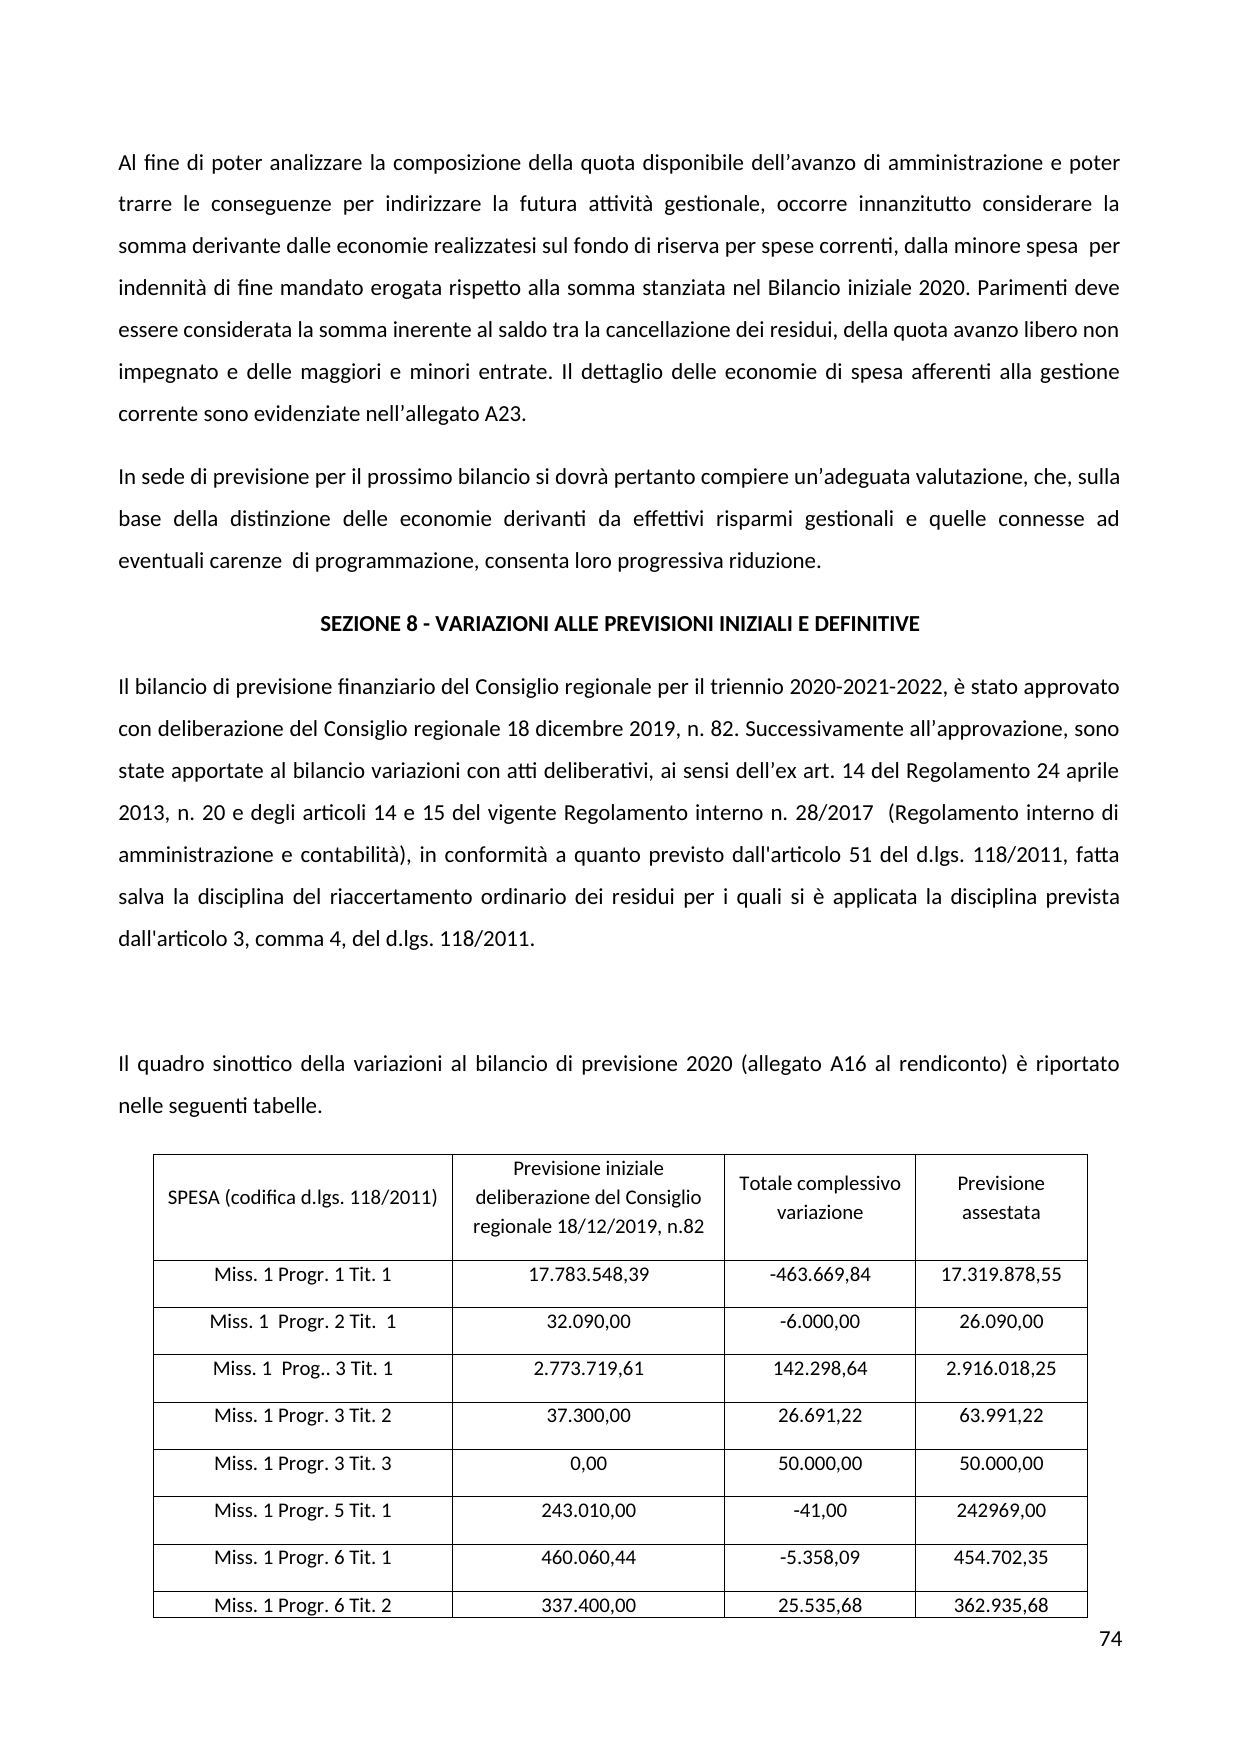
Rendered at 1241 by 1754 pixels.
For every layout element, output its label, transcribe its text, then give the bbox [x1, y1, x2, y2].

text SEZIONE 8 - VARIAZIONI ALLE PREVISIONI INIZIALI E DEFINITIVE [118, 609, 1122, 637]
table_cell 26.090,00 [916, 1308, 1087, 1354]
table_cell Miss. 1 Progr. 5 Tit. 1 [154, 1497, 452, 1543]
text Il bilancio di previsione finanziario del Consiglio regionale per il triennio 2020-2021-2022, è stato approvato con deliberazione del Consiglio regionale 18 dicembre 2019, n. 82. Successivamente all’approvazione, sono state apportate al bilancio variazioni con atti deliberativi, ai sensi dell’ex art. 14 del Regolamento 24 aprile 2013, n. 20 e degli articoli 14 e 15 del vigente Regolamento interno n. 28/2017 (Regolamento interno di amministrazione e contabilità), in conformità a quanto previsto dall'articolo 51 del d.lgs. 118/2011, fatta salva la disciplina del riaccertamento ordinario dei residui per i quali si è applicata la disciplina prevista dall'articolo 3, comma 4, del d.lgs. 118/2011. [118, 672, 1122, 952]
table_cell 63.991,22 [916, 1403, 1087, 1449]
text In sede di previsione per il prossimo bilancio si dovrà pertanto compiere un’adeguata valutazione, che, sulla base della distinzione delle economie derivanti da effettivi risparmi gestionali e quelle connesse ad eventuali carenze di programmazione, consenta loro progressiva riduzione. [118, 462, 1122, 574]
text Al fine di poter analizzare la composizione della quota disponibile dell’avanzo di amministrazione e poter trarre le conseguenze per indirizzare la futura attività gestionale, occorre innanzitutto considerare la somma derivante dalle economie realizzatesi sul fondo di riserva per spese correnti, dalla minore spesa per indennità di fine mandato erogata rispetto alla somma stanziata nel Bilancio iniziale 2020. Parimenti deve essere considerata la somma inerente al saldo tra la cancellazione dei residui, della quota avanzo libero non impegnato e delle maggiori e minori entrate. Il dettaglio delle economie di spesa afferenti alla gestione corrente sono evidenziate nell’allegato A23. [118, 148, 1122, 427]
table_cell 2.916.018,25 [916, 1355, 1087, 1402]
table_cell -5.358,09 [725, 1545, 915, 1591]
table_cell 32.090,00 [453, 1308, 724, 1354]
table_cell 243.010,00 [453, 1497, 724, 1543]
table_cell 460.060,44 [453, 1545, 724, 1591]
table_cell 37.300,00 [453, 1403, 724, 1449]
table_cell Miss. 1 Progr. 2 Tit. 1 [154, 1308, 452, 1354]
table_cell 142.298,64 [725, 1355, 915, 1402]
table_cell -463.669,84 [725, 1261, 915, 1307]
table_cell 454.702,35 [916, 1545, 1087, 1591]
table_cell 17.319.878,55 [916, 1261, 1087, 1307]
table_cell Miss. 1 Progr. 3 Tit. 2 [154, 1403, 452, 1449]
table_cell Miss. 1 Progr. 6 Tit. 1 [154, 1545, 452, 1591]
table_cell Miss. 1 Prog.. 3 Tit. 1 [154, 1355, 452, 1402]
table_cell -6.000,00 [725, 1308, 915, 1354]
table_cell 337.400,00 [453, 1592, 724, 1617]
table_cell 242969,00 [916, 1497, 1087, 1543]
table_cell 17.783.548,39 [453, 1261, 724, 1307]
table_header Previsione iniziale deliberazione del Consiglio regionale 18/12/2019, n.82 [453, 1155, 724, 1260]
table_cell Miss. 1 Progr. 1 Tit. 1 [154, 1261, 452, 1307]
table_cell Miss. 1 Progr. 6 Tit. 2 [154, 1592, 452, 1617]
table_cell -41,00 [725, 1497, 915, 1543]
table_cell 26.691,22 [725, 1403, 915, 1449]
table_cell 362.935,68 [916, 1592, 1087, 1617]
table_header Previsione assestata [916, 1155, 1087, 1260]
table_cell 2.773.719,61 [453, 1355, 724, 1402]
table_cell 25.535,68 [725, 1592, 915, 1617]
table_cell 50.000,00 [916, 1450, 1087, 1496]
table_cell 0,00 [453, 1450, 724, 1496]
table_cell Miss. 1 Progr. 3 Tit. 3 [154, 1450, 452, 1496]
table_header Totale complessivo variazione [725, 1155, 915, 1260]
table_header SPESA (codifica d.lgs. 118/2011) [154, 1155, 452, 1260]
text Il quadro sinottico della variazioni al bilancio di previsione 2020 (allegato A16 al rendiconto) è riportato nelle seguenti tabelle. [118, 1049, 1122, 1119]
table_cell 50.000,00 [725, 1450, 915, 1496]
